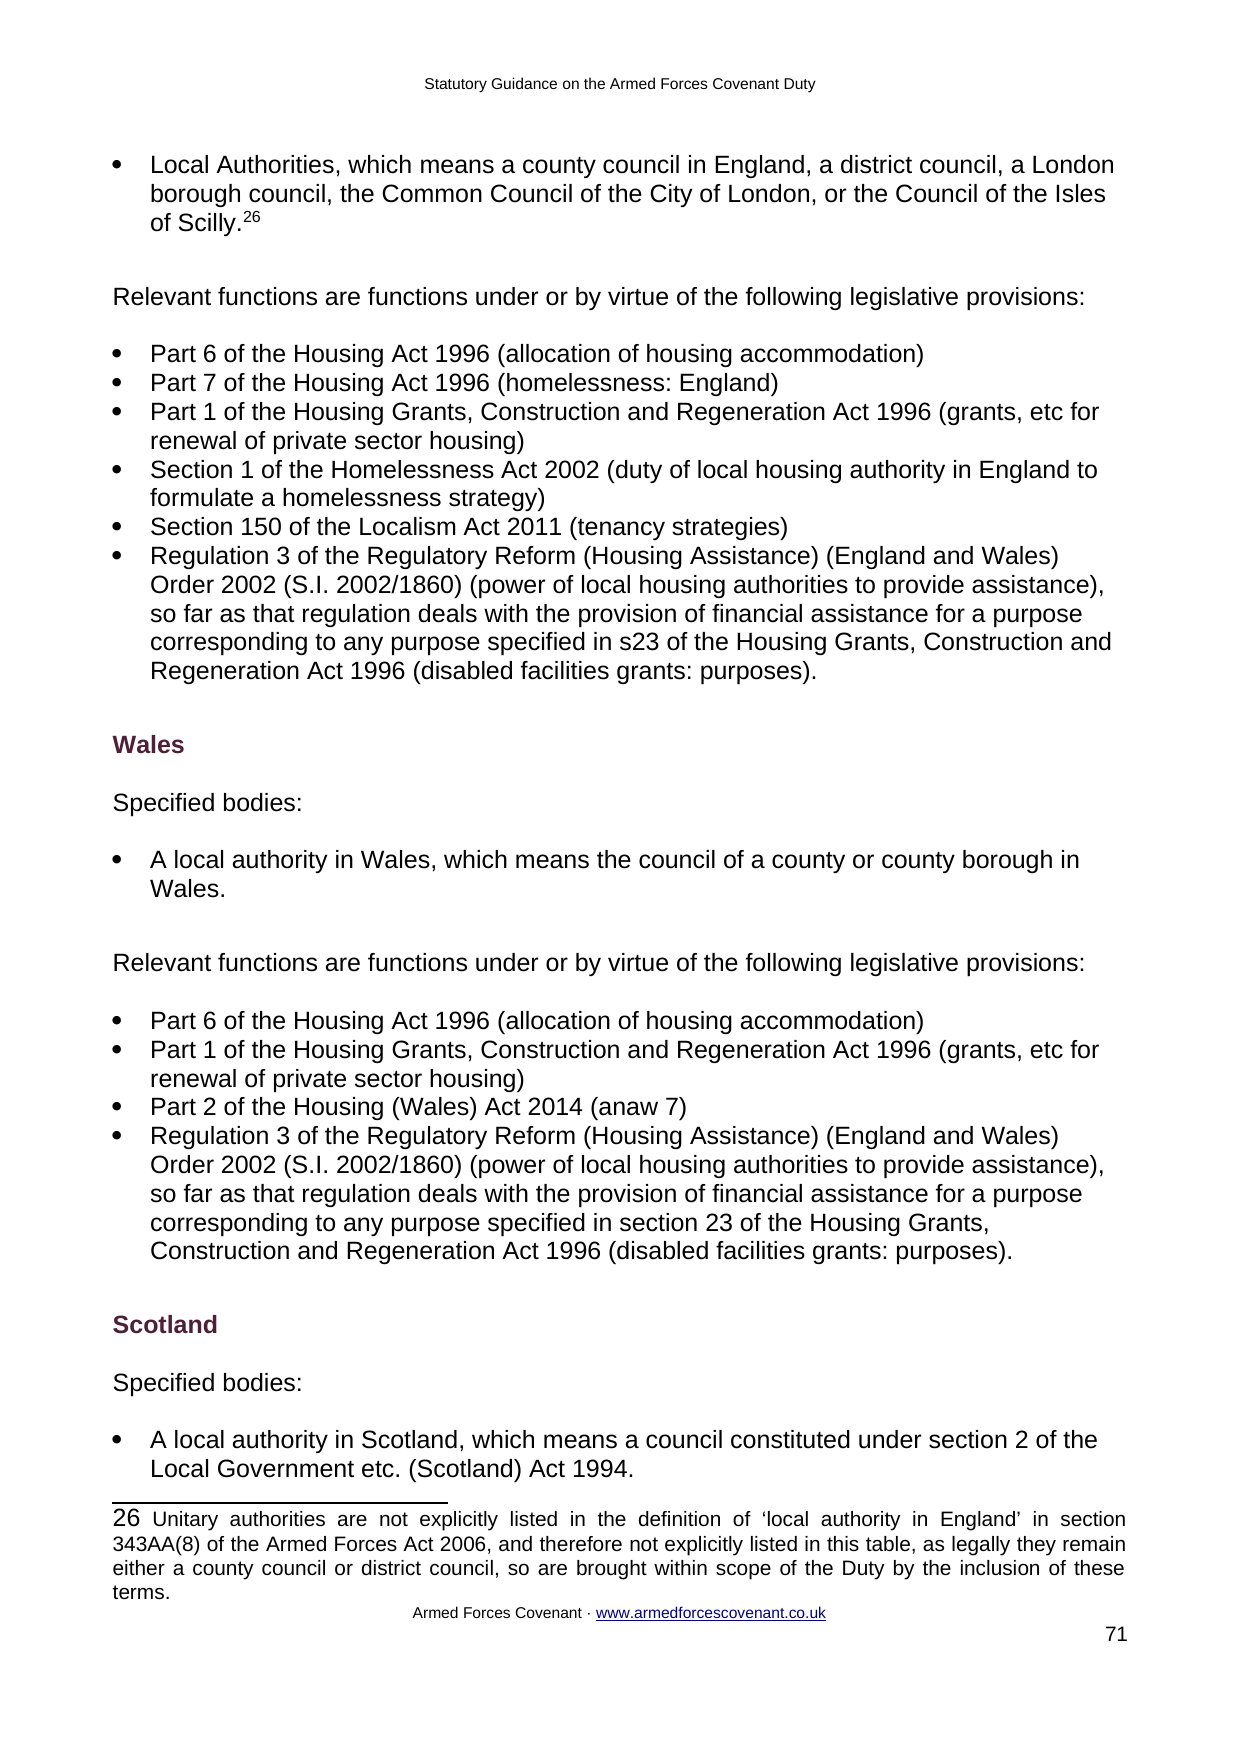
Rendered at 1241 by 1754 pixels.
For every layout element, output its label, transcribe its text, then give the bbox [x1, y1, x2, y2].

list Part 6 of the Housing Act 1996 (allocation of housing accommodation) [112, 1006, 1128, 1035]
list Part 7 of the Housing Act 1996 (homelessness: England) [112, 368, 1128, 397]
list Regulation 3 of the Regulatory Reform (Housing Assistance) (England and Wales) Order 2002 (S.I. 2002/1860) (power of local housing authorities to provide assistance), so far as that regulation deals with the provision of financial assistance for a purpose corresponding to any purpose specified in s23 of the Housing Grants, Construction and Regeneration Act 1996 (disabled facilities grants: purposes). [112, 541, 1128, 685]
list Part 1 of the Housing Grants, Construction and Regeneration Act 1996 (grants, etc for renewal of private sector housing) [112, 1035, 1128, 1092]
text Relevant functions are functions under or by virtue of the following legislative provisions: [112, 948, 1128, 977]
list Regulation 3 of the Regulatory Reform (Housing Assistance) (England and Wales) Order 2002 (S.I. 2002/1860) (power of local housing authorities to provide assistance), so far as that regulation deals with the provision of financial assistance for a purpose corresponding to any purpose specified in section 23 of the Housing Grants, Construction and Regeneration Act 1996 (disabled facilities grants: purposes). [112, 1121, 1128, 1265]
subtitle Specified bodies: [112, 788, 1128, 817]
list A local authority in Scotland, which means a council constituted under section 2 of the Local Government etc. (Scotland) Act 1994. [112, 1425, 1128, 1483]
list Section 1 of the Homelessness Act 2002 (duty of local housing authority in England to formulate a homelessness strategy) [112, 454, 1128, 512]
list Local Authorities, which means a county council in England, a district council, a London borough council, the Common Council of the City of London, or the Council of the Isles of Scilly. [112, 150, 1128, 236]
list Part 2 of the Housing (Wales) Act 2014 (anaw 7) [112, 1092, 1128, 1121]
list Part 6 of the Housing Act 1996 (allocation of housing accommodation) [112, 339, 1128, 368]
subtitle Scotland [112, 1310, 1128, 1339]
list Part 1 of the Housing Grants, Construction and Regeneration Act 1996 (grants, etc for renewal of private sector housing) [112, 397, 1128, 454]
list Section 150 of the Localism Act 2011 (tenancy strategies) [112, 512, 1128, 541]
list Unitary authorities are not explicitly listed in the definition of ‘local authority in England’ in section 343AA(8) of the Armed Forces Act 2006, and therefore not explicitly listed in this table, as legally they remain either a county council or district council, so are brought within scope of the Duty by the inclusion of these terms. [112, 1503, 1128, 1604]
list A local authority in Wales, which means the council of a county or county borough in Wales. [112, 845, 1128, 903]
subtitle Specified bodies: [112, 1368, 1128, 1397]
subtitle Wales [112, 730, 1128, 759]
text Relevant functions are functions under or by virtue of the following legislative provisions: [112, 282, 1128, 311]
